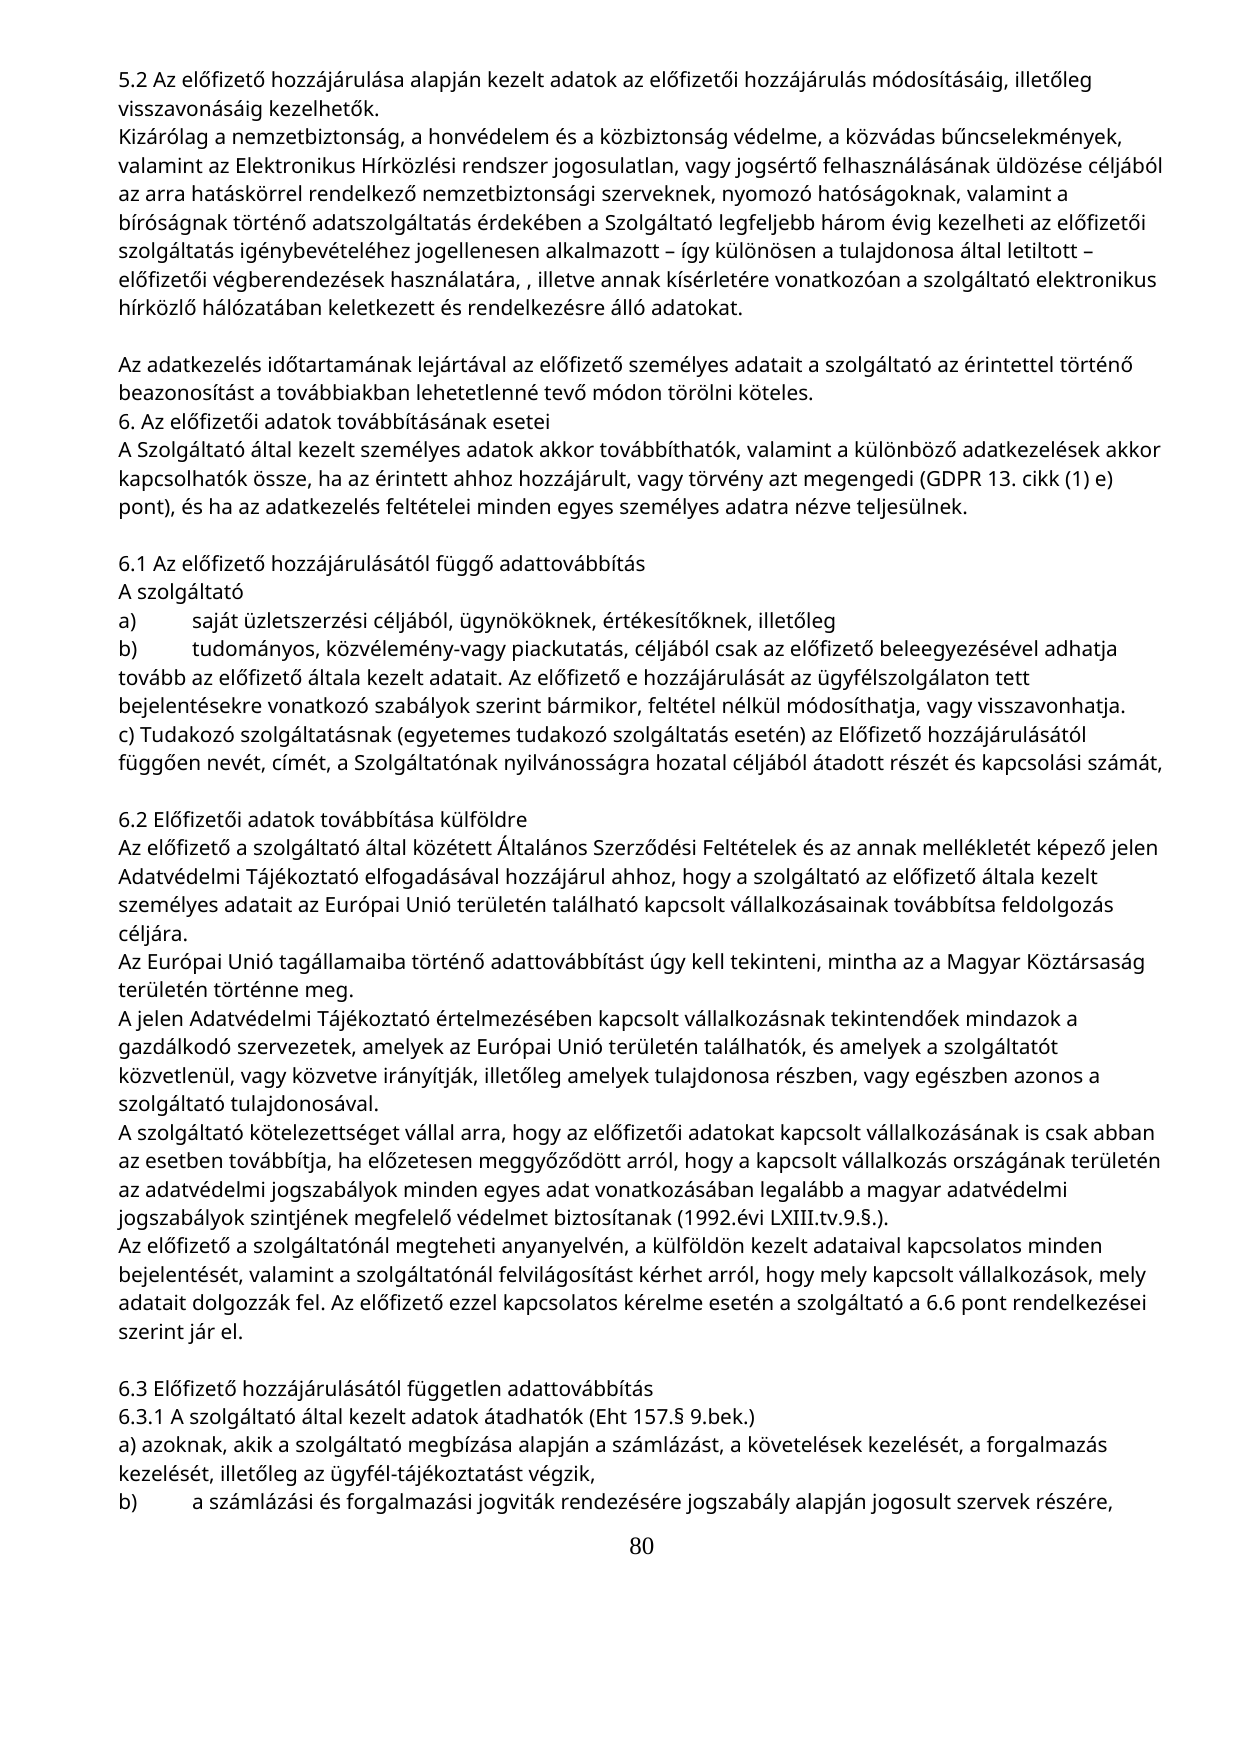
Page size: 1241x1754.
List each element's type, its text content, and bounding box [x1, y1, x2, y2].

text a) azoknak, akik a szolgáltató megbízása alapján a számlázást, a követelések kezelését, a forgalmazás kezelését, illetőleg az ügyfél-tájékoztatást végzik, [118, 1431, 1165, 1487]
text A szolgáltató [118, 577, 1165, 606]
text a) saját üzletszerzési céljából, ügynököknek, értékesítőknek, illetőleg [118, 606, 1165, 634]
text A jelen Adatvédelmi Tájékoztató értelmezésében kapcsolt vállalkozásnak tekintendőek mindazok a gazdálkodó szervezetek, amelyek az Európai Unió területén találhatók, és amelyek a szolgáltatót közvetlenül, vagy közvetve irányítják, illetőleg amelyek tulajdonosa részben, vagy egészben azonos a szolgáltató tulajdonosával. [118, 1004, 1165, 1118]
text 6.1 Az előfizető hozzájárulásától függő adattovábbítás [118, 549, 1165, 577]
text b) a számlázási és forgalmazási jogviták rendezésére jogszabály alapján jogosult szervek részére, [118, 1487, 1165, 1516]
text 6.2 Előfizetői adatok továbbítása külföldre [118, 805, 1165, 833]
text 5.2 Az előfizető hozzájárulása alapján kezelt adatok az előfizetői hozzájárulás módosításáig, illetőleg visszavonásáig kezelhetők. [118, 66, 1165, 122]
text Kizárólag a nemzetbiztonság, a honvédelem és a közbiztonság védelme, a közvádas bűncselekmények, valamint az Elektronikus Hírközlési rendszer jogosulatlan, vagy jogsértő felhasználásának üldözése céljából az arra hatáskörrel rendelkező nemzetbiztonsági szerveknek, nyomozó hatóságoknak, valamint a bíróságnak történő adatszolgáltatás érdekében a Szolgáltató legfeljebb három évig kezelheti az előfizetői szolgáltatás igénybevételéhez jogellenesen alkalmazott – így különösen a tulajdonosa által letiltott – előfizetői végberendezések használatára, , illetve annak kísérletére vonatkozóan a szolgáltató elektronikus hírközlő hálózatában keletkezett és rendelkezésre álló adatokat. [118, 122, 1165, 322]
text Az Európai Unió tagállamaiba történő adattovábbítást úgy kell tekinteni, mintha az a Magyar Köztársaság területén történne meg. [118, 947, 1165, 1004]
text A Szolgáltató által kezelt személyes adatok akkor továbbíthatók, valamint a különböző adatkezelések akkor kapcsolhatók össze, ha az érintett ahhoz hozzájárult, vagy törvény azt megengedi (GDPR 13. cikk (1) e) pont), és ha az adatkezelés feltételei minden egyes személyes adatra nézve teljesülnek. [118, 435, 1165, 521]
text 6. Az előfizetői adatok továbbításának esetei [118, 407, 1165, 435]
text b) tudományos, közvélemény-vagy piackutatás, céljából csak az előfizető beleegyezésével adhatja tovább az előfizető általa kezelt adatait. Az előfizető e hozzájárulását az ügyfélszolgálaton tett bejelentésekre vonatkozó szabályok szerint bármikor, feltétel nélkül módosíthatja, vagy visszavonhatja. [118, 634, 1165, 720]
text c) Tudakozó szolgáltatásnak (egyetemes tudakozó szolgáltatás esetén) az Előfizető hozzájárulásától függően nevét, címét, a Szolgáltatónak nyilvánosságra hozatal céljából átadott részét és kapcsolási számát, [118, 720, 1165, 777]
text A szolgáltató kötelezettséget vállal arra, hogy az előfizetői adatokat kapcsolt vállalkozásának is csak abban az esetben továbbítja, ha előzetesen meggyőződött arról, hogy a kapcsolt vállalkozás országának területén az adatvédelmi jogszabályok minden egyes adat vonatkozásában legalább a magyar adatvédelmi jogszabályok szintjének megfelelő védelmet biztosítanak (1992.évi LXIII.tv.9.§.). [118, 1118, 1165, 1232]
text Az adatkezelés időtartamának lejártával az előfizető személyes adatait a szolgáltató az érintettel történő beazonosítást a továbbiakban lehetetlenné tevő módon törölni köteles. [118, 350, 1165, 407]
text 6.3.1 A szolgáltató által kezelt adatok átadhatók (Eht 157.§ 9.bek.) [118, 1402, 1165, 1431]
text Az előfizető a szolgáltatónál megteheti anyanyelvén, a külföldön kezelt adataival kapcsolatos minden bejelentését, valamint a szolgáltatónál felvilágosítást kérhet arról, hogy mely kapcsolt vállalkozások, mely adatait dolgozzák fel. Az előfizető ezzel kapcsolatos kérelme esetén a szolgáltató a 6.6 pont rendelkezései szerint jár el. [118, 1232, 1165, 1345]
text 6.3 Előfizető hozzájárulásától független adattovábbítás [118, 1374, 1165, 1402]
text Az előfizető a szolgáltató által közétett Általános Szerződési Feltételek és az annak mellékletét képező jelen Adatvédelmi Tájékoztató elfogadásával hozzájárul ahhoz, hogy a szolgáltató az előfizető általa kezelt személyes adatait az Európai Unió területén található kapcsolt vállalkozásainak továbbítsa feldolgozás céljára. [118, 833, 1165, 947]
